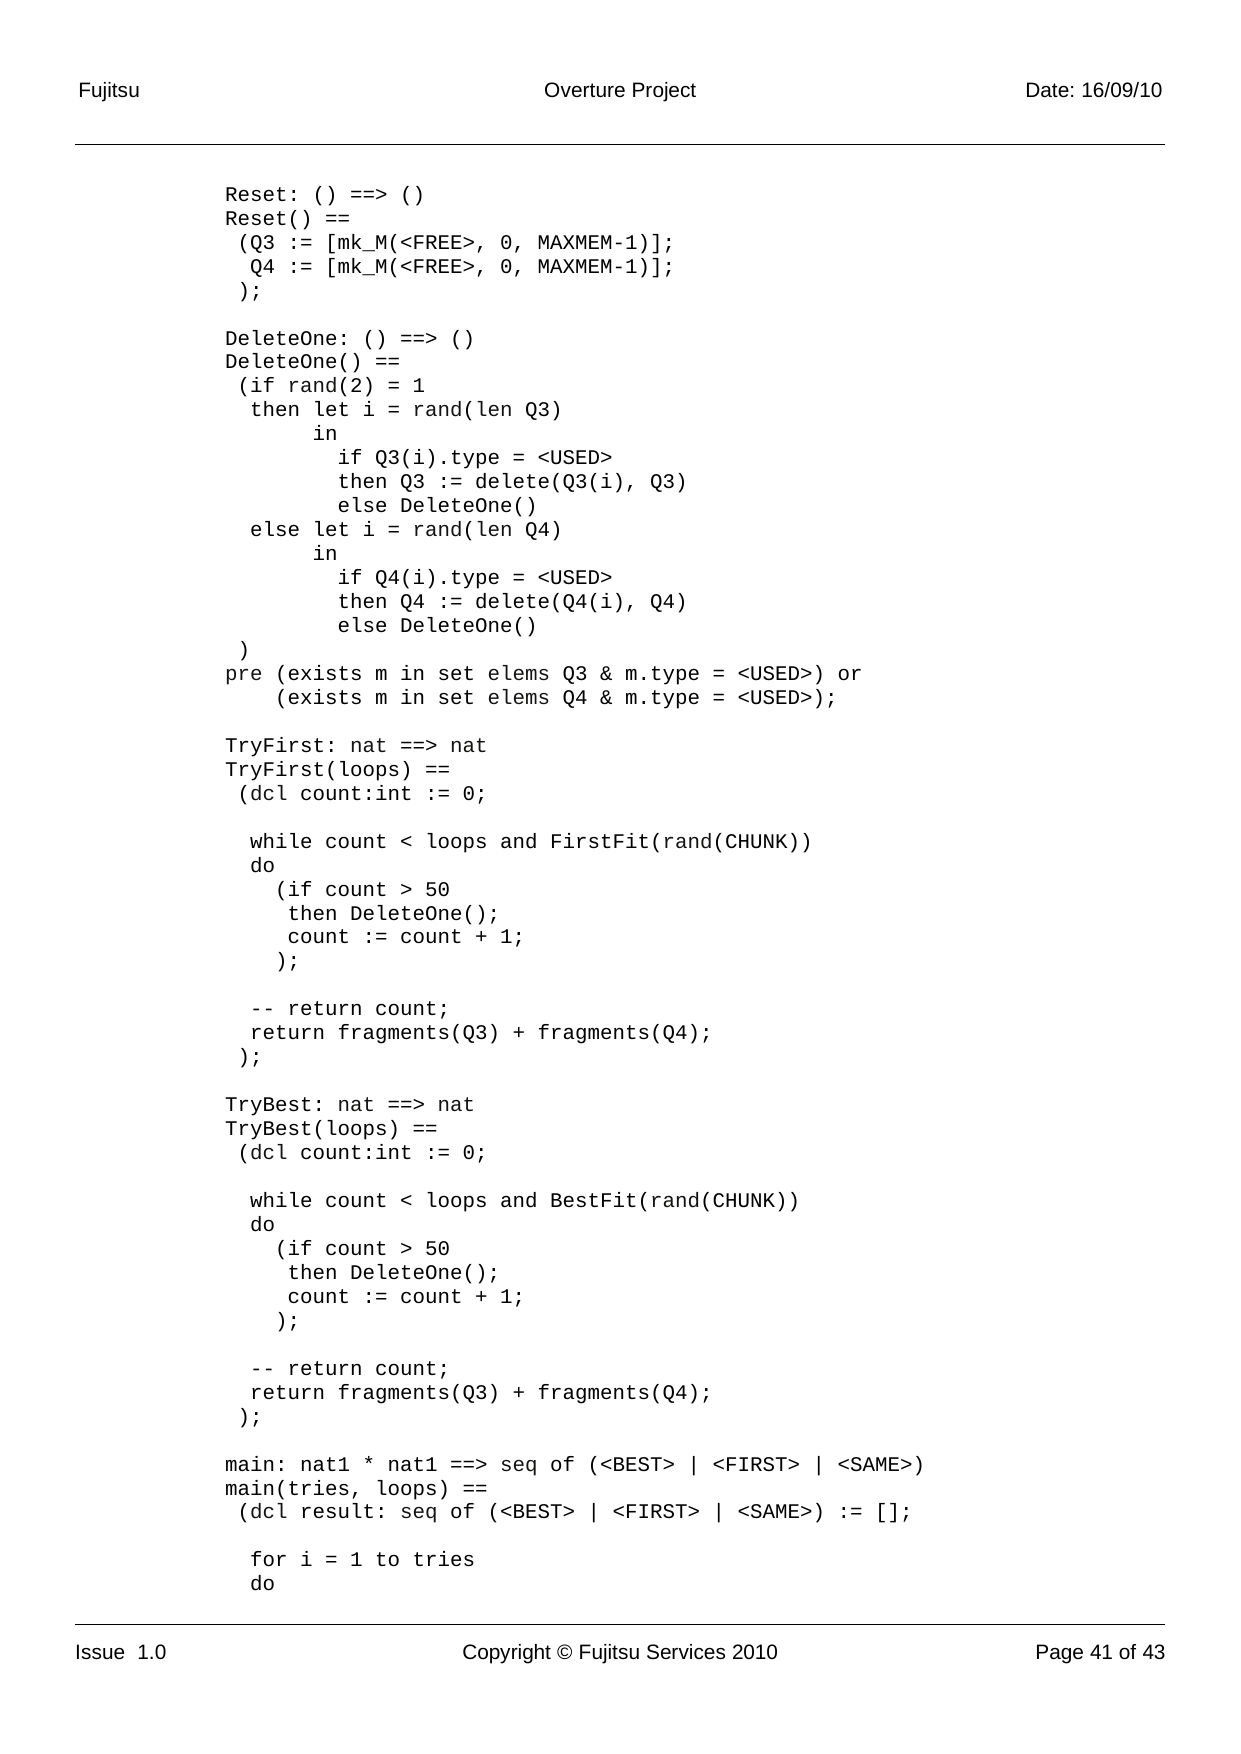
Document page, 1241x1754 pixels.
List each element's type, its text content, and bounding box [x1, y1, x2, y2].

text else DeleteOne() [225, 615, 1165, 639]
text (Q3 := [mk_M(<FREE>, 0, MAXMEM-1)]; [225, 232, 1165, 256]
text TryFirst(loops) == [225, 759, 1165, 783]
text then let i = rand(len Q3) [225, 399, 1165, 423]
text (if rand(2) = 1 [225, 375, 1165, 399]
text do [225, 854, 1165, 878]
text else DeleteOne() [225, 495, 1165, 519]
text main: nat1 * nat1 ==> seq of (<BEST> | <FIRST> | <SAME>) [225, 1453, 1165, 1477]
text DeleteOne() == [225, 351, 1165, 375]
text if Q3(i).type = <USED> [225, 447, 1165, 471]
text do [225, 1573, 1165, 1597]
text ); [225, 1310, 1165, 1334]
text TryFirst: nat ==> nat [225, 735, 1165, 759]
text (dcl count:int := 0; [225, 783, 1165, 807]
text ); [225, 279, 1165, 303]
text pre (exists m in set elems Q3 & m.type = <USED>) or [225, 663, 1165, 687]
text do [225, 1214, 1165, 1238]
text -- return count; [225, 998, 1165, 1022]
text ); [225, 1046, 1165, 1070]
text else let i = rand(len Q4) [225, 519, 1165, 543]
text Q4 := [mk_M(<FREE>, 0, MAXMEM-1)]; [225, 256, 1165, 279]
text in [225, 543, 1165, 567]
text then Q3 := delete(Q3(i), Q3) [225, 471, 1165, 495]
text TryBest(loops) == [225, 1118, 1165, 1142]
text -- return count; [225, 1358, 1165, 1382]
text then Q4 := delete(Q4(i), Q4) [225, 591, 1165, 615]
text ); [225, 1406, 1165, 1429]
text count := count + 1; [225, 926, 1165, 950]
text for i = 1 to tries [225, 1549, 1165, 1573]
text if Q4(i).type = <USED> [225, 567, 1165, 591]
text Reset: () ==> () [225, 184, 1165, 208]
text ); [225, 950, 1165, 974]
text return fragments(Q3) + fragments(Q4); [225, 1382, 1165, 1406]
text (exists m in set elems Q4 & m.type = <USED>); [225, 687, 1165, 711]
text in [225, 423, 1165, 447]
text (dcl result: seq of (<BEST> | <FIRST> | <SAME>) := []; [225, 1501, 1165, 1525]
text (dcl count:int := 0; [225, 1142, 1165, 1166]
text count := count + 1; [225, 1286, 1165, 1310]
text main(tries, loops) == [225, 1477, 1165, 1501]
text TryBest: nat ==> nat [225, 1094, 1165, 1118]
text (if count > 50 [225, 1238, 1165, 1262]
text ) [225, 639, 1165, 663]
text while count < loops and BestFit(rand(CHUNK)) [225, 1190, 1165, 1214]
text return fragments(Q3) + fragments(Q4); [225, 1022, 1165, 1046]
text then DeleteOne(); [225, 1262, 1165, 1286]
text Reset() == [225, 208, 1165, 232]
text then DeleteOne(); [225, 902, 1165, 926]
text (if count > 50 [225, 878, 1165, 902]
text while count < loops and FirstFit(rand(CHUNK)) [225, 831, 1165, 854]
text DeleteOne: () ==> () [225, 327, 1165, 351]
